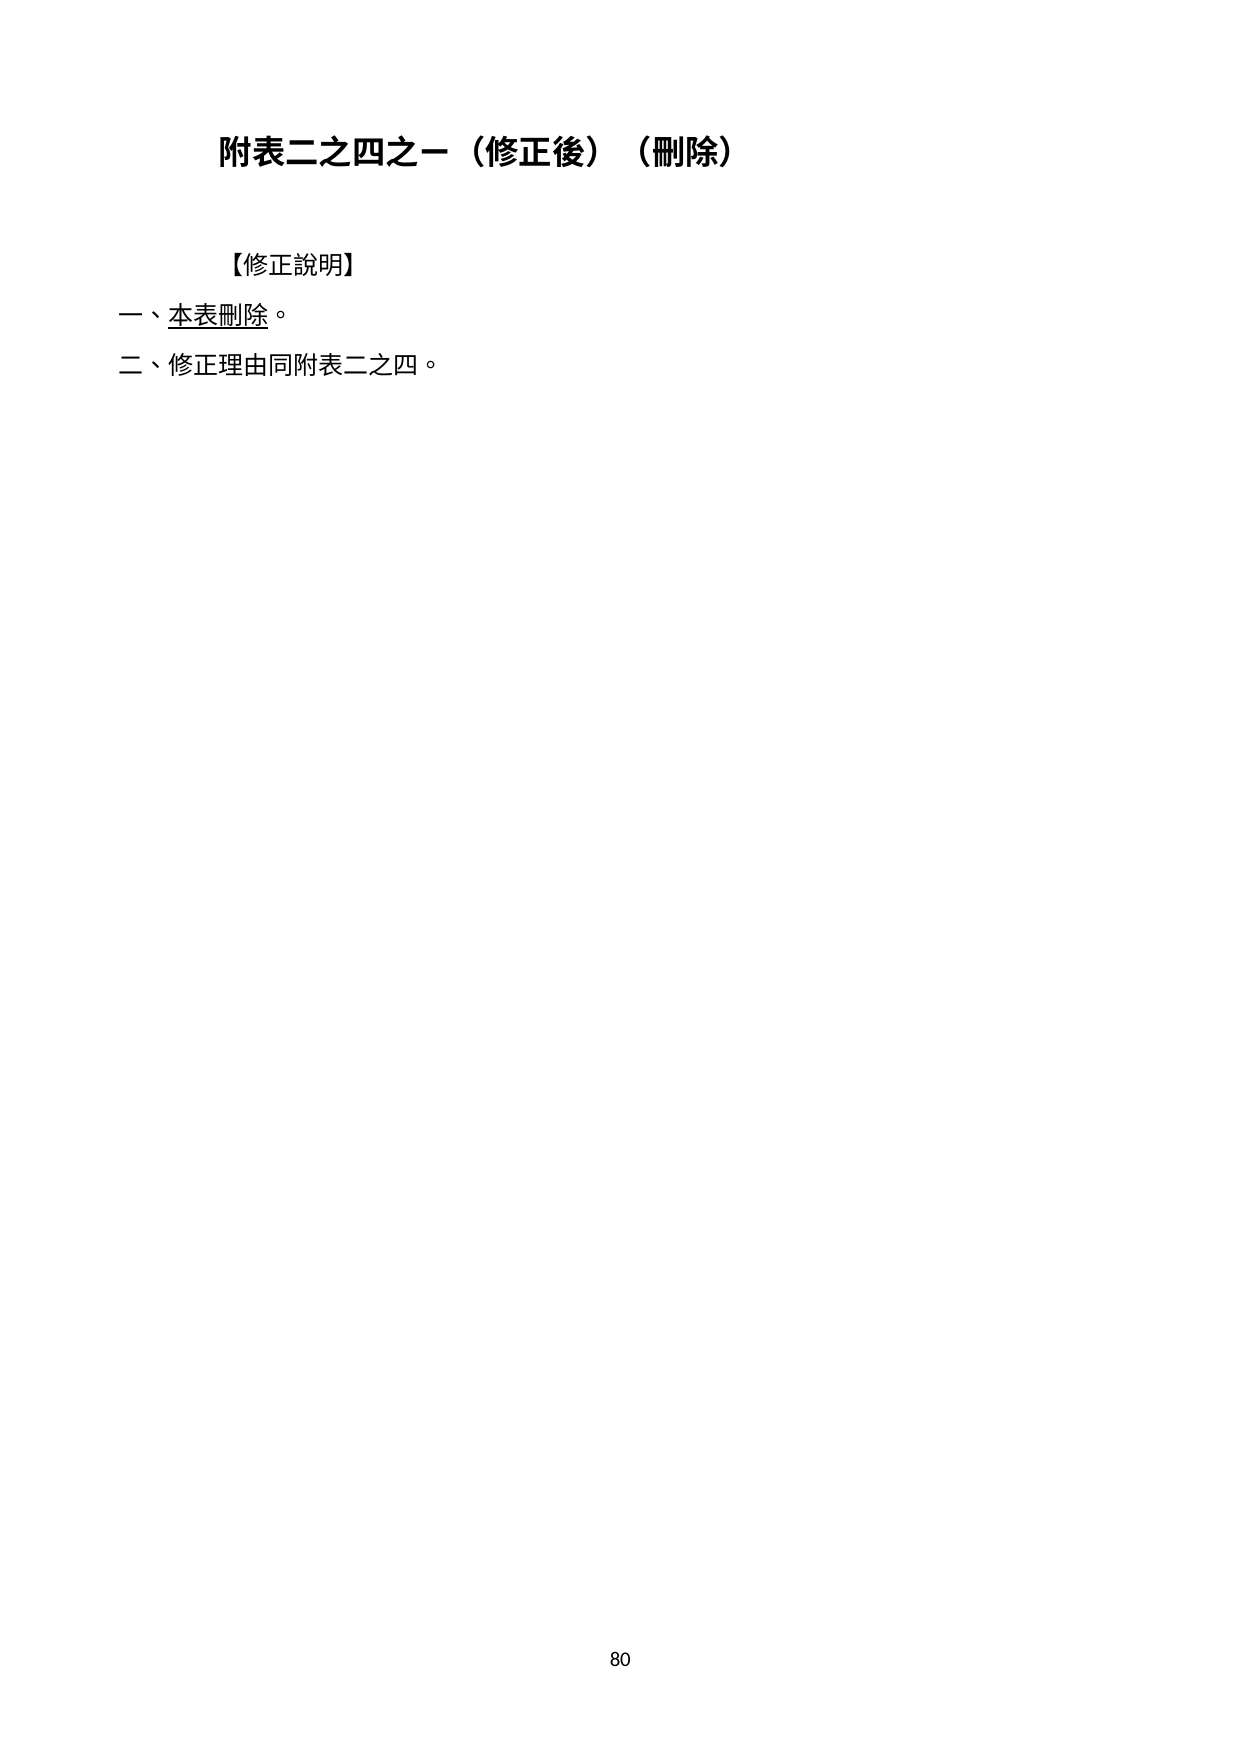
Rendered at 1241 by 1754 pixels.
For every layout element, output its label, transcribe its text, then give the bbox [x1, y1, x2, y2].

subtitle 附表二之四之ㄧ（修正後）（刪除） [218, 118, 1122, 176]
subtitle 【修正說明】 [218, 235, 1122, 285]
subtitle 二、修正理由同附表二之四。 [118, 335, 1122, 385]
subtitle 一、本表刪除。 [118, 285, 1122, 335]
